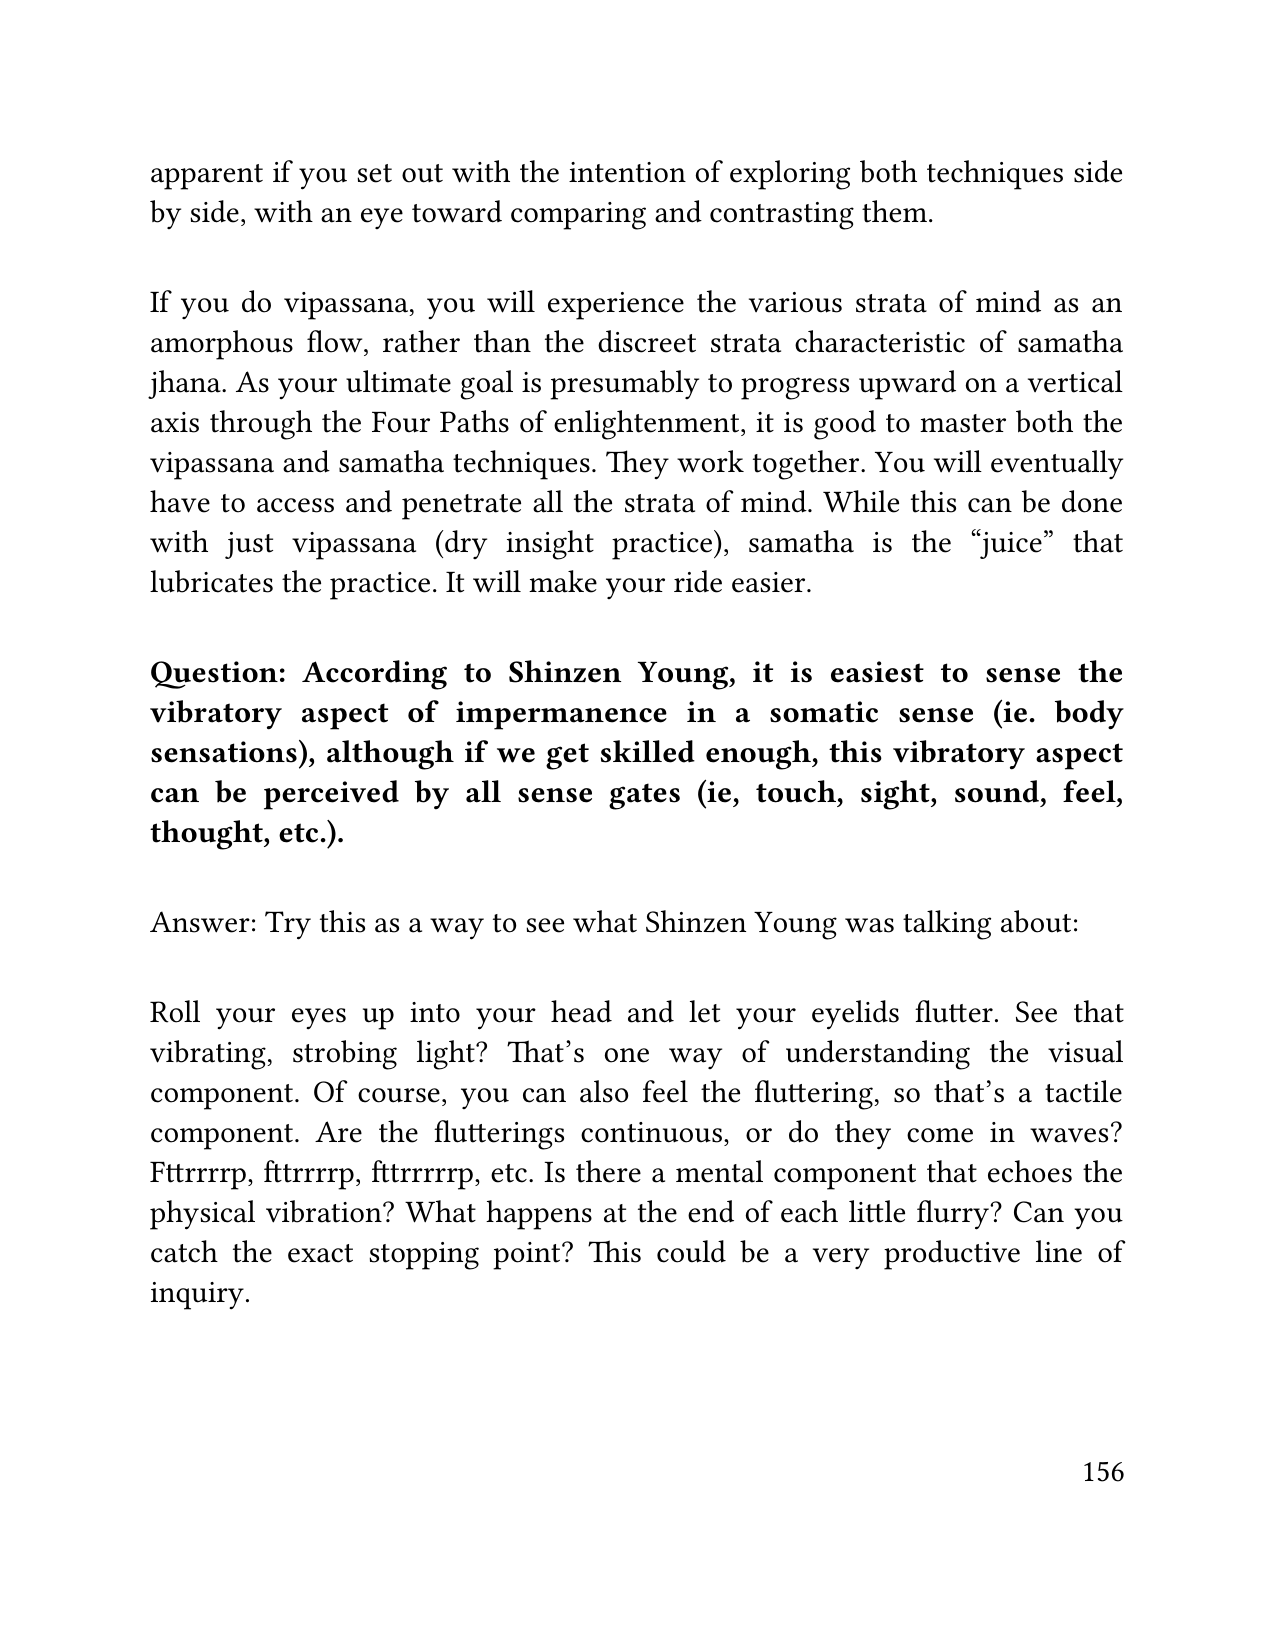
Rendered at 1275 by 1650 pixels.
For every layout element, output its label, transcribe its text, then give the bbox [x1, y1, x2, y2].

text Answer: Try this as a way to see what Shinzen Young was talking about: [150, 900, 1125, 940]
text Roll your eyes up into your head and let your eyelids flutter. See that vibrating, strobing light? That’s one way of understanding the visual component. Of course, you can also feel the fluttering, so that’s a tactile component. Are the flutterings continuous, or do they come in waves? Fttrrrrp, fttrrrrp, fttrrrrrp, etc. Is there a mental component that echoes the physical vibration? What happens at the end of each little flurry? Can you catch the exact stopping point? This could be a very productive line of inquiry. [150, 990, 1125, 1310]
text apparent if you set out with the intention of exploring both techniques side by side, with an eye toward comparing and contrasting them. [150, 150, 1125, 230]
text If you do vipassana, you will experience the various strata of mind as an amorphous flow, rather than the discreet strata characteristic of samatha jhana. As your ultimate goal is presumably to progress upward on a vertical axis through the Four Paths of enlightenment, it is good to master both the vipassana and samatha techniques. They work together. You will eventually have to access and penetrate all the strata of mind. While this can be done with just vipassana (dry insight practice), samatha is the “juice” that lubricates the practice. It will make your ride easier. [150, 280, 1125, 600]
text Question: According to Shinzen Young, it is easiest to sense the vibratory aspect of impermanence in a somatic sense (ie. body sensations), although if we get skilled enough, this vibratory aspect can be perceived by all sense gates (ie, touch, sight, sound, feel, thought, etc.). [150, 650, 1125, 850]
